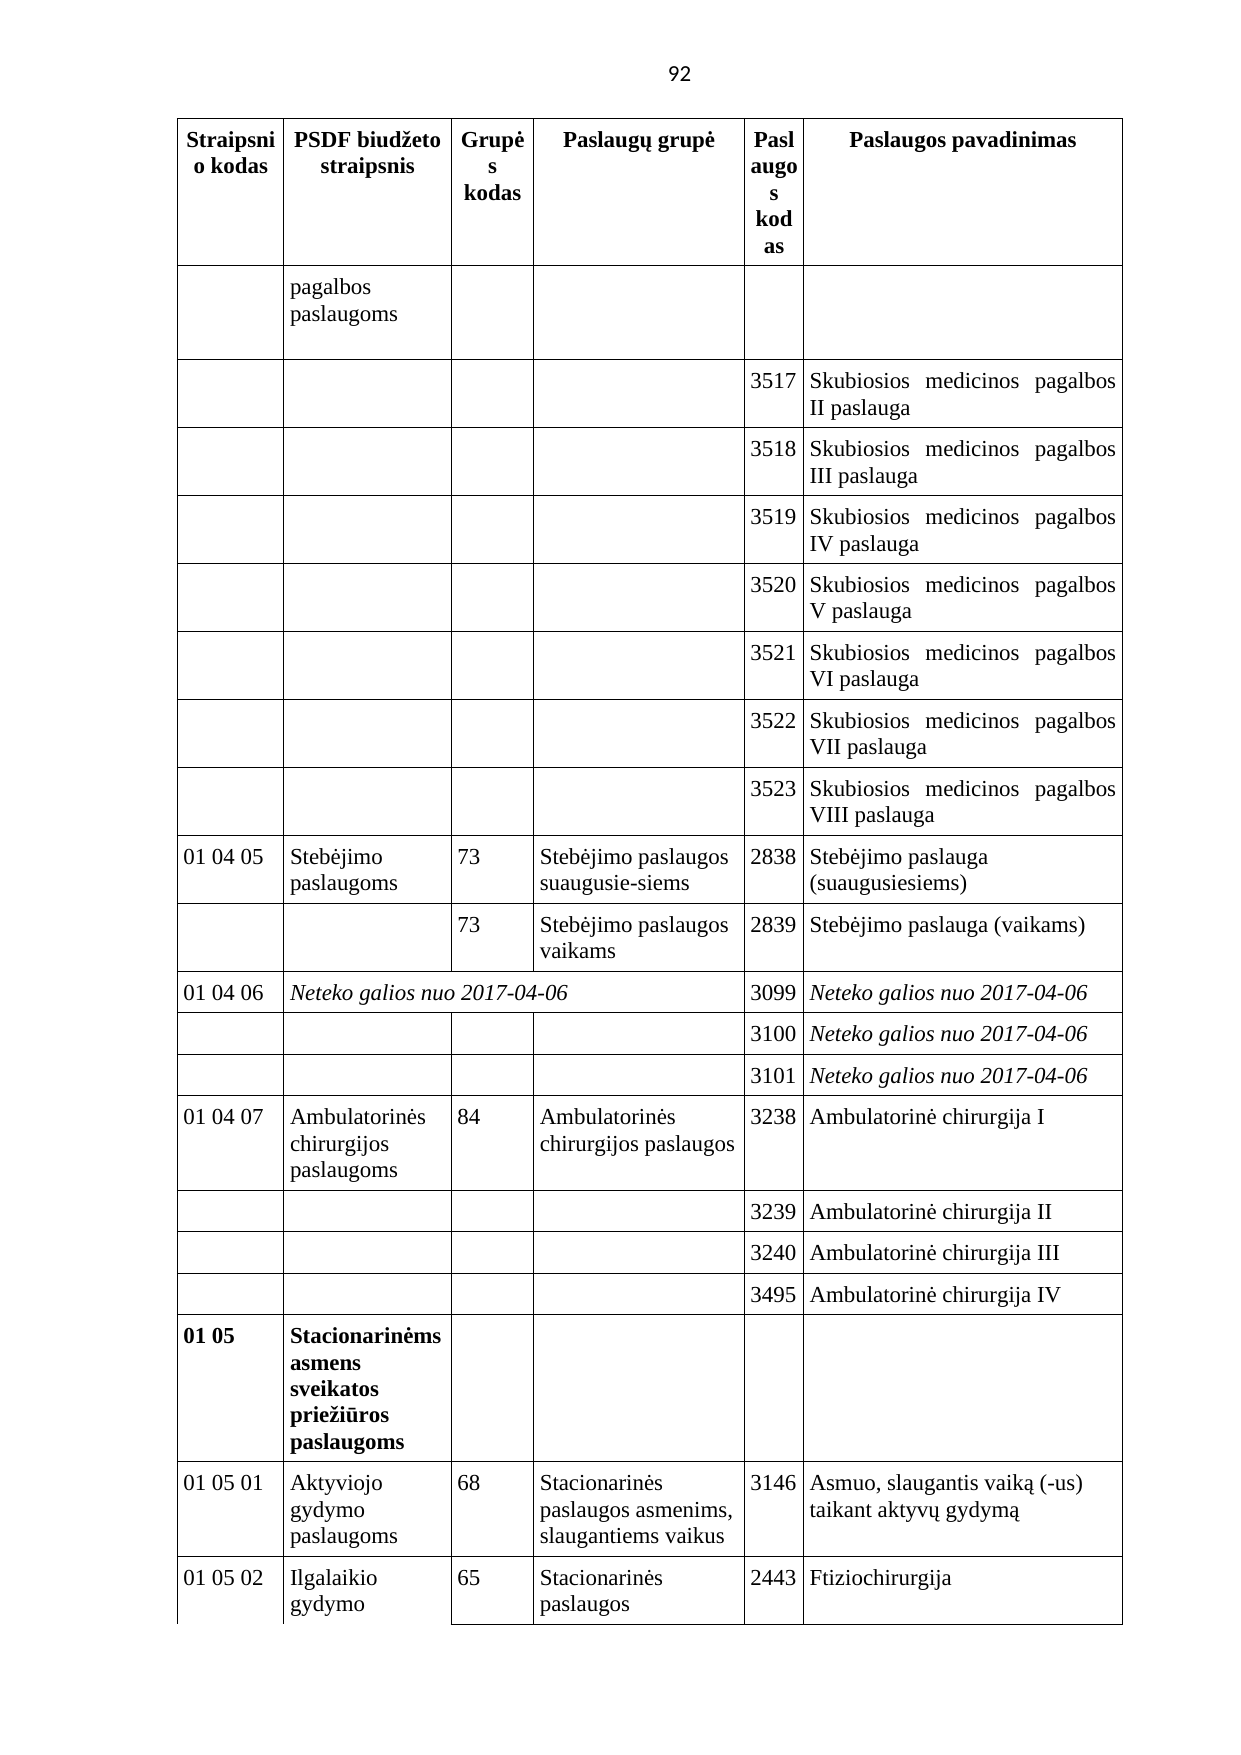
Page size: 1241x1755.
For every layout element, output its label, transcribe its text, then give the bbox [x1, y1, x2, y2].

table_cell [452, 266, 533, 359]
table_cell 73 [452, 904, 533, 971]
table_cell [534, 1055, 744, 1095]
table_cell Stacionarinėms asmens sveikatos priežiūros paslaugoms [284, 1315, 451, 1461]
table_cell Ilgalaikio gydymo [284, 1557, 451, 1623]
table_cell [284, 768, 451, 835]
table_cell 3518 [745, 428, 803, 495]
table_cell 01 04 05 [178, 836, 283, 903]
table_cell [284, 1232, 451, 1273]
table_header Straipsnio kodas [178, 119, 283, 265]
table_cell [534, 564, 744, 631]
table_cell [534, 360, 744, 427]
table_cell [534, 1013, 744, 1054]
table_cell 3522 [745, 700, 803, 767]
table_cell [284, 564, 451, 631]
table_cell Ambulatorinės chirurgijos paslaugoms [284, 1096, 451, 1189]
table_cell [284, 632, 451, 699]
table_cell 3099 [745, 972, 803, 1012]
table_cell [534, 1232, 744, 1273]
table_cell [804, 266, 1122, 359]
table_cell 3521 [745, 632, 803, 699]
table_cell Neteko galios nuo 2017-04-06 [804, 1055, 1122, 1095]
table_cell [452, 1232, 533, 1273]
table_header Paslaugos kodas [745, 119, 803, 265]
table_cell [178, 1232, 283, 1273]
table_cell [452, 632, 533, 699]
table_cell Skubiosios medicinos pagalbos VII paslauga [804, 700, 1122, 767]
table_cell 65 [452, 1557, 533, 1623]
table_cell Asmuo, slaugantis vaiką (-us) taikant aktyvų gydymą [804, 1462, 1122, 1556]
table_cell [284, 1013, 451, 1054]
table_cell [452, 1274, 533, 1314]
table_cell Stebėjimo paslauga (vaikams) [804, 904, 1122, 971]
table_cell Ambulatorinė chirurgija IV [804, 1274, 1122, 1314]
table_cell Stacionarinės paslaugos asmenims, slaugantiems vaikus [534, 1462, 744, 1556]
table_cell 01 04 07 [178, 1096, 283, 1189]
table_cell 3146 [745, 1462, 803, 1556]
table_cell [284, 360, 451, 427]
table_cell 73 [452, 836, 533, 903]
table_cell [178, 904, 283, 971]
table_cell [452, 564, 533, 631]
table_cell [284, 428, 451, 495]
table_cell 2839 [745, 904, 803, 971]
table_cell [284, 496, 451, 563]
table_cell [452, 1055, 533, 1095]
table_cell [178, 1274, 283, 1314]
table_cell Stebėjimo paslauga (suaugusiesiems) [804, 836, 1122, 903]
table_cell [284, 1274, 451, 1314]
table_cell [804, 1315, 1122, 1461]
table_cell Ambulatorinė chirurgija I [804, 1096, 1122, 1189]
table_cell Stebėjimo paslaugos suaugusie-siems [534, 836, 744, 903]
table_header Paslaugų grupė [534, 119, 744, 265]
table_cell Skubiosios medicinos pagalbos VI paslauga [804, 632, 1122, 699]
table_cell [534, 1191, 744, 1231]
table_cell [452, 360, 533, 427]
table_cell [452, 1013, 533, 1054]
table_cell 01 04 06 [178, 972, 283, 1012]
table_cell [745, 1315, 803, 1461]
table_cell 2838 [745, 836, 803, 903]
table_cell [178, 1013, 283, 1054]
table_cell [452, 496, 533, 563]
table_cell Ftiziochirurgija [804, 1557, 1122, 1623]
table_cell 3100 [745, 1013, 803, 1054]
table_cell [178, 632, 283, 699]
table_cell Ambulatorinės chirurgijos paslaugos [534, 1096, 744, 1189]
table_header PSDF biudžeto straipsnis [284, 119, 451, 265]
table_cell Neteko galios nuo 2017-04-06 [804, 972, 1122, 1012]
table_cell 01 05 02 [178, 1557, 283, 1623]
table_cell [452, 768, 533, 835]
table_cell [178, 360, 283, 427]
table_cell Skubiosios medicinos pagalbos II paslauga [804, 360, 1122, 427]
table_cell [534, 496, 744, 563]
table_cell 3523 [745, 768, 803, 835]
table_cell Skubiosios medicinos pagalbos III paslauga [804, 428, 1122, 495]
table_header Paslaugos pavadinimas [804, 119, 1122, 265]
table_cell Neteko galios nuo 2017-04-06 [804, 1013, 1122, 1054]
table_cell Skubiosios medicinos pagalbos V paslauga [804, 564, 1122, 631]
table_cell 3520 [745, 564, 803, 631]
table_cell [284, 1191, 451, 1231]
table_cell Ambulatorinė chirurgija III [804, 1232, 1122, 1273]
table_cell 3517 [745, 360, 803, 427]
table_cell Skubiosios medicinos pagalbos IV paslauga [804, 496, 1122, 563]
table_cell 3495 [745, 1274, 803, 1314]
table_cell [452, 1191, 533, 1231]
table_cell [452, 428, 533, 495]
table_cell [178, 266, 283, 359]
table_cell [178, 768, 283, 835]
table_cell 2443 [745, 1557, 803, 1623]
table_cell [452, 1315, 533, 1461]
table_cell 01 05 [178, 1315, 283, 1461]
table_cell Ambulatorinė chirurgija II [804, 1191, 1122, 1231]
table_cell [284, 1055, 451, 1095]
table_cell [534, 1274, 744, 1314]
table_cell Neteko galios nuo 2017-04-06 [284, 972, 744, 1012]
table_cell [534, 266, 744, 359]
table_cell 68 [452, 1462, 533, 1556]
table_header Grupės kodas [452, 119, 533, 265]
table_cell [178, 564, 283, 631]
table_cell 84 [452, 1096, 533, 1189]
table_cell 3101 [745, 1055, 803, 1095]
table_cell Stebėjimo paslaugos vaikams [534, 904, 744, 971]
table_cell 3239 [745, 1191, 803, 1231]
table_cell [452, 700, 533, 767]
table_cell Stebėjimo paslaugoms [284, 836, 451, 903]
table_cell Skubiosios medicinos pagalbos VIII paslauga [804, 768, 1122, 835]
table_cell [178, 700, 283, 767]
table_cell [534, 632, 744, 699]
table_cell Stacionarinės paslaugos [534, 1557, 744, 1623]
table_cell [178, 496, 283, 563]
table_cell 3519 [745, 496, 803, 563]
table_cell 01 05 01 [178, 1462, 283, 1556]
table_cell [745, 266, 803, 359]
table_cell Aktyviojo gydymo paslaugoms [284, 1462, 451, 1556]
table_cell [284, 904, 451, 971]
table_cell [178, 1191, 283, 1231]
table_cell [178, 428, 283, 495]
table_cell 3240 [745, 1232, 803, 1273]
table_cell [534, 1315, 744, 1461]
table_cell [534, 428, 744, 495]
table_cell [534, 768, 744, 835]
table_cell [284, 700, 451, 767]
table_cell [534, 700, 744, 767]
table_cell [178, 1055, 283, 1095]
table_cell 3238 [745, 1096, 803, 1189]
table_cell pagalbos paslaugoms [284, 266, 451, 359]
